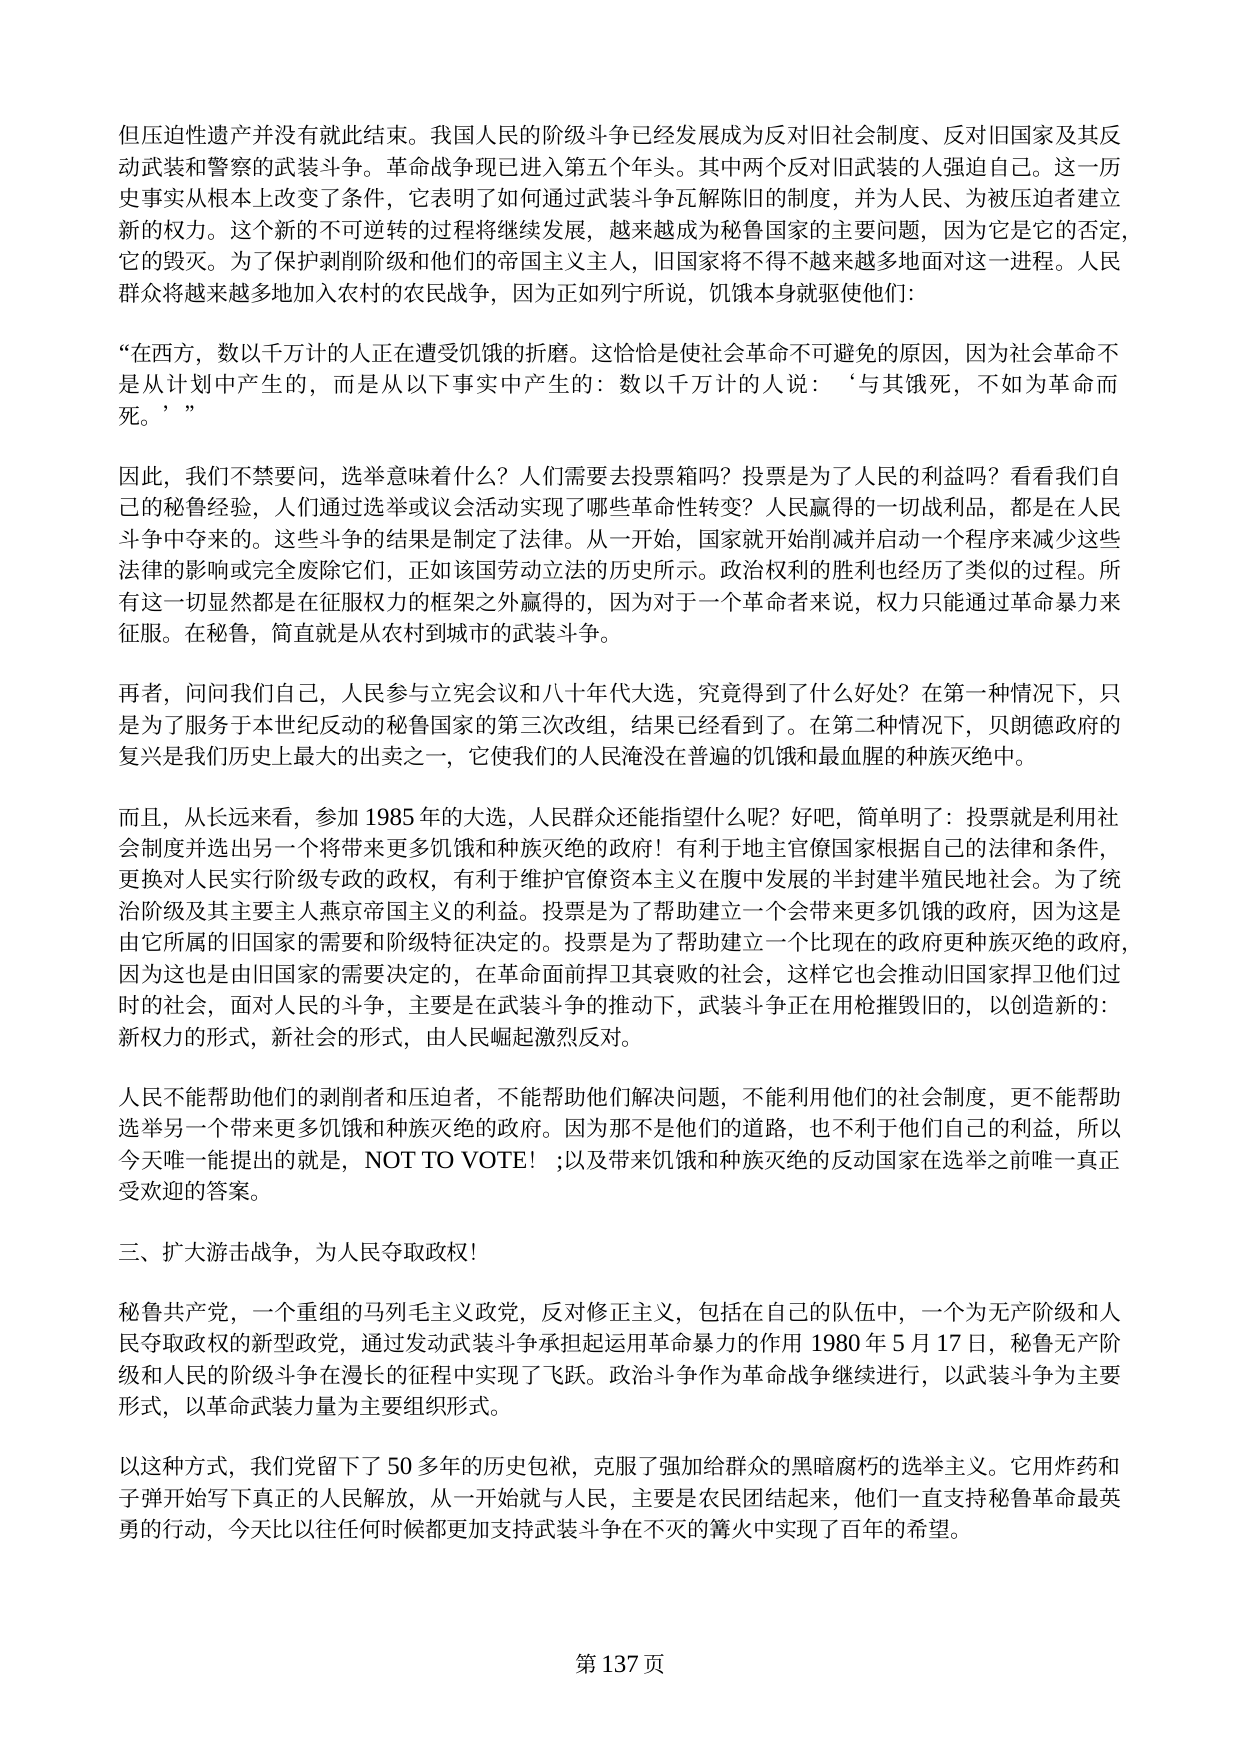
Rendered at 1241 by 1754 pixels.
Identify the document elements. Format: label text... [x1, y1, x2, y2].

text 因此，我们不禁要问，选举意味着什么？人们需要去投票箱吗？投票是为了人民的利益吗？看看我们自己的秘鲁经验，人们通过选举或议会活动实现了哪些革命性转变？人民赢得的一切战利品，都是在人民斗争中夺来的。这些斗争的结果是制定了法律。从一开始，国家就开始削减并启动一个程序来减少这些法律的影响或完全废除它们，正如该国劳动立法的历史所示。政治权利的胜利也经历了类似的过程。所有这一切显然都是在征服权力的框架之外赢得的，因为对于一个革命者来说，权力只能通过革命暴力来征服。在秘鲁，简直就是从农村到城市的武装斗争。 [118, 459, 1122, 648]
text 人民不能帮助他们的剥削者和压迫者，不能帮助他们解决问题，不能利用他们的社会制度，更不能帮助选举另一个带来更多饥饿和种族灭绝的政府。因为那不是他们的道路，也不利于他们自己的利益，所以今天唯一能提出的就是，NOT TO VOTE！ ;以及带来饥饿和种族灭绝的反动国家在选举之前唯一真正受欢迎的答案。 [118, 1080, 1122, 1206]
text “在西方，数以千万计的人正在遭受饥饿的折磨。这恰恰是使社会革命不可避免的原因，因为社会革命不是从计划中产生的，而是从以下事实中产生的：数以千万计的人说：‘与其饿死，不如为革命而死。’” [118, 336, 1122, 430]
text 秘鲁共产党，一个重组的马列毛主义政党，反对修正主义，包括在自己的队伍中，一个为无产阶级和人民夺取政权的新型政党，通过发动武装斗争承担起运用革命暴力的作用1980年5月17日，秘鲁无产阶级和人民的阶级斗争在漫长的征程中实现了飞跃。政治斗争作为革命战争继续进行，以武装斗争为主要形式，以革命武装力量为主要组织形式。 [118, 1295, 1122, 1421]
text 但压迫性遗产并没有就此结束。我国人民的阶级斗争已经发展成为反对旧社会制度、反对旧国家及其反动武装和警察的武装斗争。革命战争现已进入第五个年头。其中两个反对旧武装的人强迫自己。这一历史事实从根本上改变了条件，它表明了如何通过武装斗争瓦解陈旧的制度，并为人民、为被压迫者建立新的权力。这个新的不可逆转的过程将继续发展，越来越成为秘鲁国家的主要问题，因为它是它的否定，它的毁灭。为了保护剥削阶级和他们的帝国主义主人，旧国家将不得不越来越多地面对这一进程。人民群众将越来越多地加入农村的农民战争，因为正如列宁所说，饥饿本身就驱使他们： [118, 118, 1122, 307]
text 三、扩大游击战争，为人民夺取政权！ [118, 1235, 1122, 1266]
text 以这种方式，我们党留下了50多年的历史包袱，克服了强加给群众的黑暗腐朽的选举主义。它用炸药和子弹开始写下真正的人民解放，从一开始就与人民，主要是农民团结起来，他们一直支持秘鲁革命最英勇的行动，今天比以往任何时候都更加支持武装斗争在不灭的篝火中实现了百年的希望。 [118, 1449, 1122, 1544]
text 而且，从长远来看，参加1985年的大选，人民群众还能指望什么呢？好吧，简单明了：投票就是利用社会制度并选出另一个将带来更多饥饿和种族灭绝的政府！有利于地主官僚国家根据自己的法律和条件，更换对人民实行阶级专政的政权，有利于维护官僚资本主义在腹中发展的半封建半殖民地社会。为了统治阶级及其主要主人燕京帝国主义的利益。投票是为了帮助建立一个会带来更多饥饿的政府，因为这是由它所属的旧国家的需要和阶级特征决定的。投票是为了帮助建立一个比现在的政府更种族灭绝的政府，因为这也是由旧国家的需要决定的，在革命面前捍卫其衰败的社会，这样它也会推动旧国家捍卫他们过时的社会，面对人民的斗争，主要是在武装斗争的推动下，武装斗争正在用枪摧毁旧的，以创造新的：新权力的形式，新社会的形式，由人民崛起激烈反对。 [118, 800, 1122, 1051]
text 再者，问问我们自己，人民参与立宪会议和八十年代大选，究竟得到了什么好处？在第一种情况下，只是为了服务于本世纪反动的秘鲁国家的第三次改组，结果已经看到了。在第二种情况下，贝朗德政府的复兴是我们历史上最大的出卖之一，它使我们的人民淹没在普遍的饥饿和最血腥的种族灭绝中。 [118, 677, 1122, 771]
